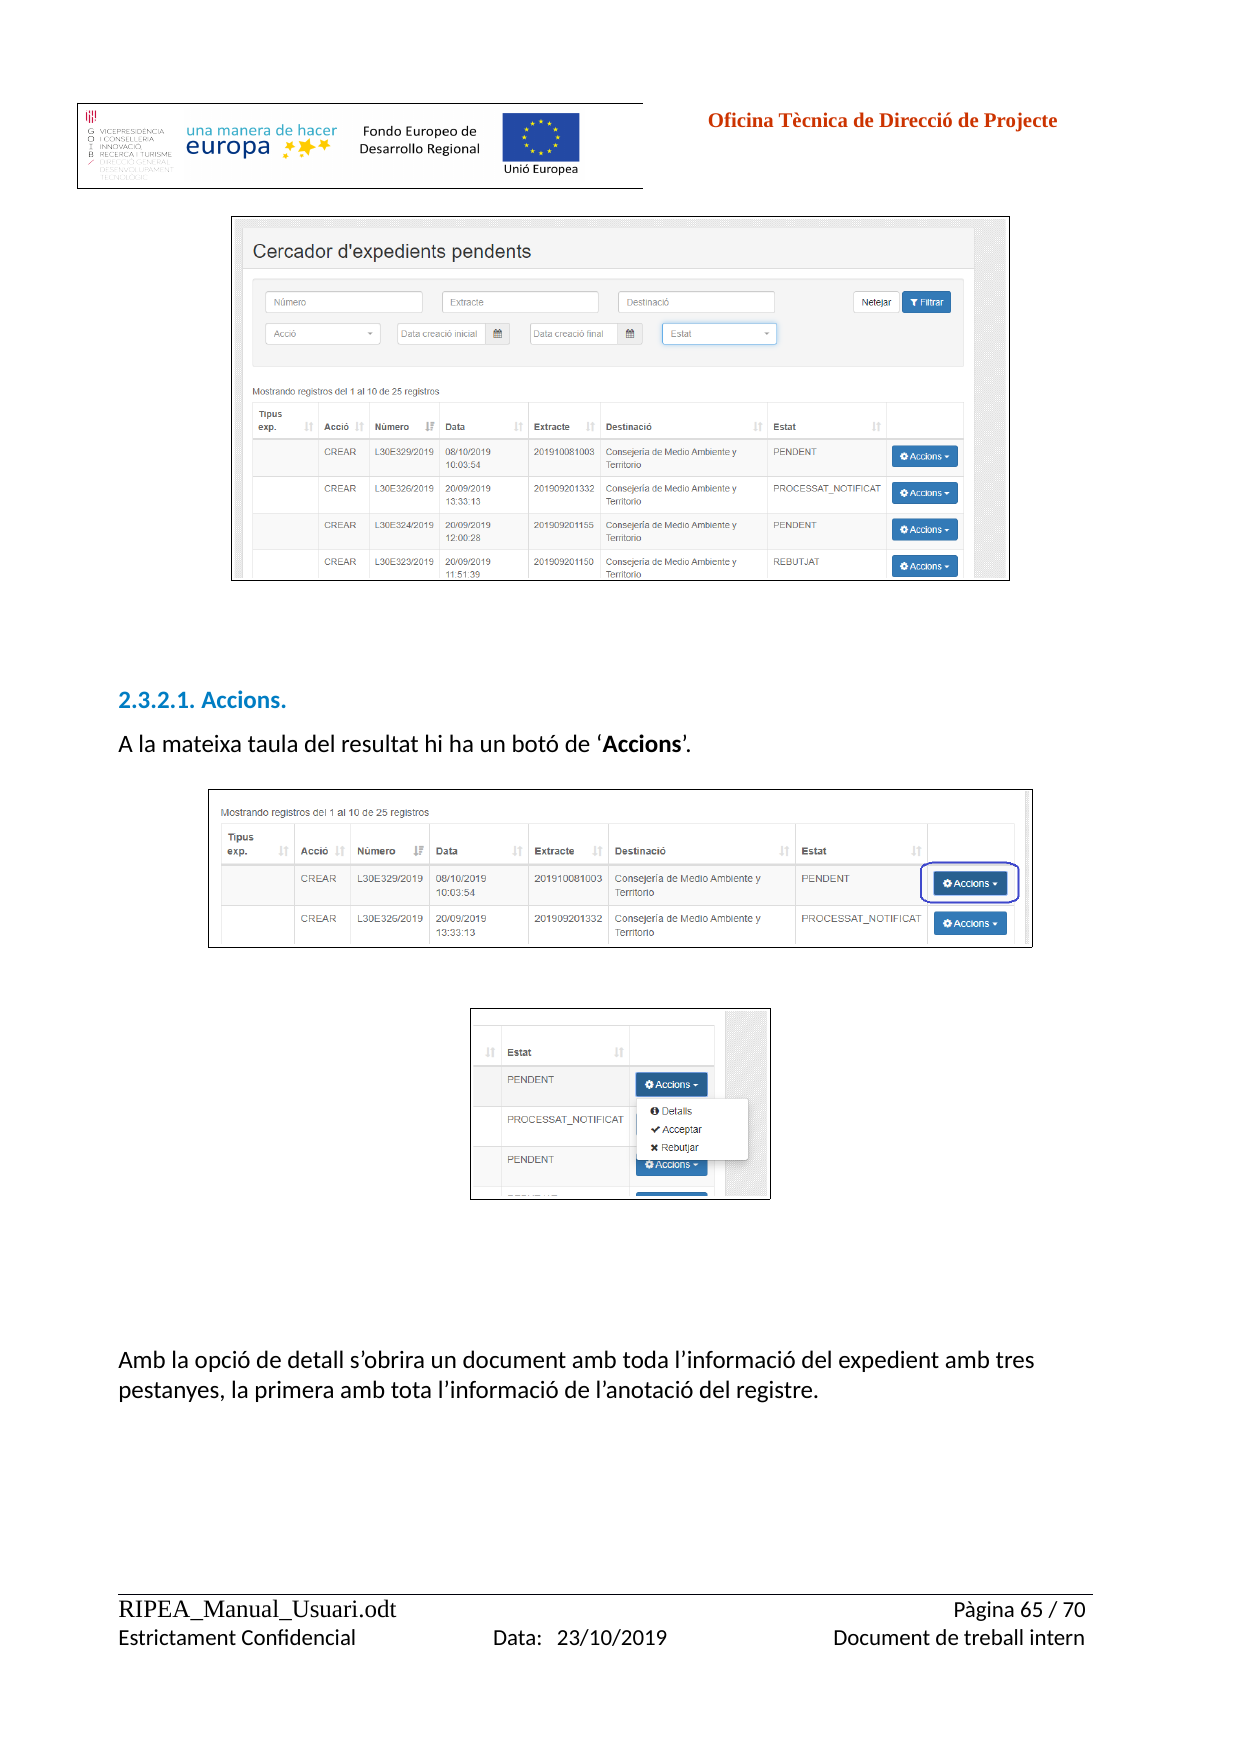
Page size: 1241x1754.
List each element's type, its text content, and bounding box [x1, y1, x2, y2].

picture [473, 1011, 767, 1196]
picture [82, 108, 178, 182]
picture [184, 108, 585, 182]
text Amb la opció de detall s’obrira un document amb toda l’informació del expedient amb tres pestanyes, la primera amb tota l’informació de l’anotació del registre. [118, 1344, 1122, 1405]
picture [234, 219, 1006, 578]
text A la mateixa taula del resultat hi ha un botó de ‘Accions’. [118, 728, 1122, 758]
picture [211, 791, 1030, 944]
subtitle 2.3.2.1. Accions. [118, 685, 1122, 715]
